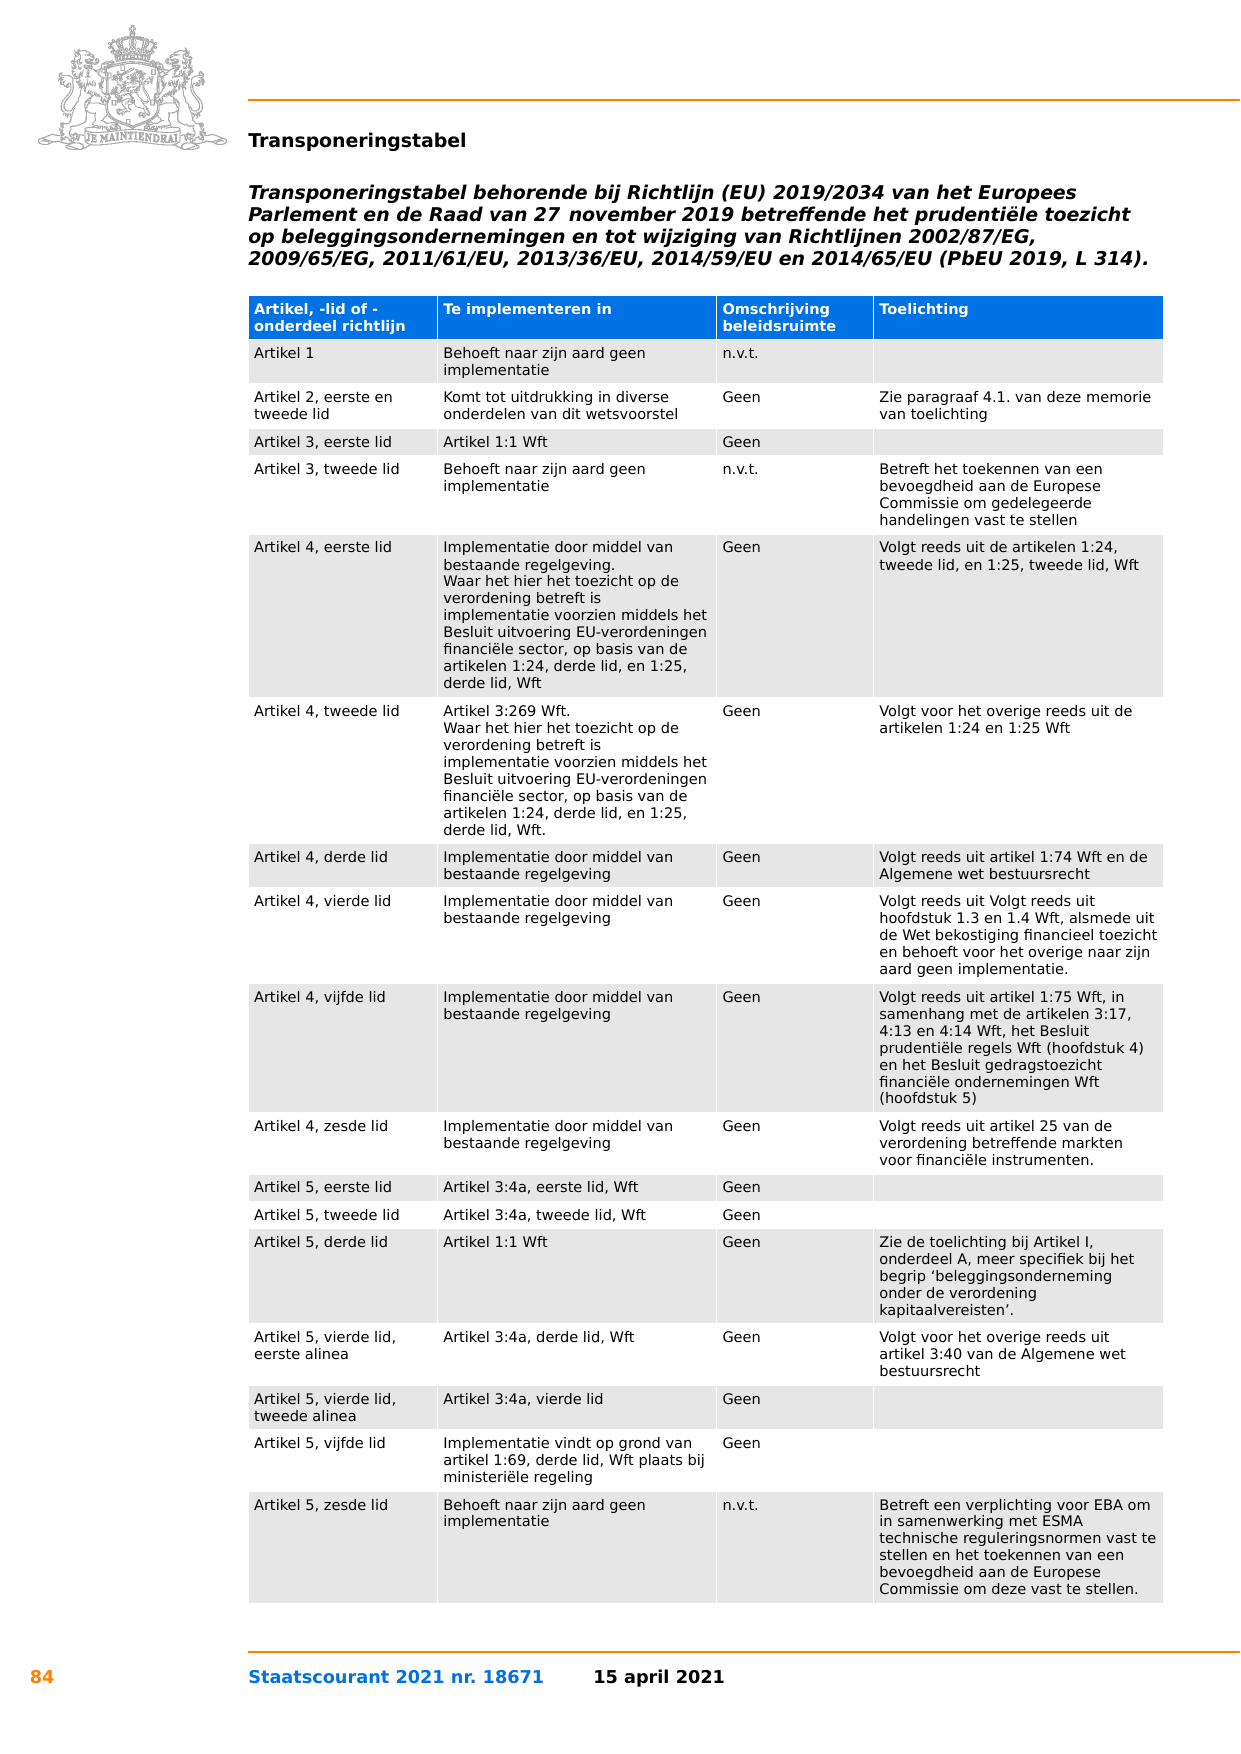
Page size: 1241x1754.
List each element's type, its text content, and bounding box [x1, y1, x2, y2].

table_cell Geen [717, 1175, 873, 1201]
table_cell Artikel 4, vijfde lid [249, 984, 437, 1112]
table_cell Volgt reeds uit artikel 25 van de verordening betreffende markten voor financiële instrumenten. [874, 1113, 1163, 1173]
table_cell Zie paragraaf 4.1. van deze memorie van toelichting [874, 385, 1163, 428]
table_cell Artikel 4, tweede lid [249, 698, 437, 843]
table_cell Artikel 3:269 Wft. Waar het hier het toezicht op de verordening betreft is implementatie voorzien middels het Besluit uitvoering EU-verordeningen financiële sector, op basis van de artikelen 1:24, derde lid, en 1:25, derde lid, Wft. [438, 698, 716, 843]
subtitle Transponeringstabel [248, 130, 1163, 152]
table_cell [874, 1430, 1163, 1491]
table_cell Implementatie door middel van bestaande regelgeving [438, 889, 716, 983]
table_cell Geen [717, 385, 873, 428]
table_header Omschrijving beleidsruimte [717, 296, 873, 339]
table_cell Komt tot uitdrukking in diverse onderdelen van dit wetsvoorstel [438, 385, 716, 428]
table_cell Volgt reeds uit de artikelen 1:24, tweede lid, en 1:25, tweede lid, Wft [874, 535, 1163, 697]
table_cell Artikel 5, vijfde lid [249, 1430, 437, 1491]
table_cell Volgt reeds uit artikel 1:75 Wft, in samenhang met de artikelen 3:17, 4:13 en 4:14 Wft, het Besluit prudentiële regels Wft (hoofdstuk 4) en het Besluit gedragstoezicht financiële ondernemingen Wft (hoofdstuk 5) [874, 984, 1163, 1112]
table_cell [874, 1175, 1163, 1201]
table_header Toelichting [874, 296, 1163, 339]
table_cell Implementatie vindt op grond van artikel 1:69, derde lid, Wft plaats bij ministeriële regeling [438, 1430, 716, 1491]
table_cell Artikel 5, vierde lid, eerste alinea [249, 1325, 437, 1385]
table_cell [874, 1202, 1163, 1228]
table_cell Implementatie door middel van bestaande regelgeving [438, 1113, 716, 1173]
table_cell Volgt voor het overige reeds uit de artikelen 1:24 en 1:25 Wft [874, 698, 1163, 843]
table_cell Implementatie door middel van bestaande regelgeving. Waar het hier het toezicht op de verordening betreft is implementatie voorzien middels het Besluit uitvoering EU-verordeningen financiële sector, op basis van de artikelen 1:24, derde lid, en 1:25, derde lid, Wft [438, 535, 716, 697]
table_header Artikel, -lid of -onderdeel richtlijn [249, 296, 437, 339]
table_cell Behoeft naar zijn aard geen implementatie [438, 1492, 716, 1603]
table_cell n.v.t. [717, 456, 873, 534]
table_cell Geen [717, 984, 873, 1112]
table_cell Geen [717, 844, 873, 887]
table_cell Artikel 5, derde lid [249, 1229, 437, 1323]
picture [38, 25, 227, 150]
table_cell Artikel 4, zesde lid [249, 1113, 437, 1173]
table_cell Artikel 1:1 Wft [438, 429, 716, 455]
table_cell Geen [717, 1430, 873, 1491]
table_cell Artikel 5, eerste lid [249, 1175, 437, 1201]
table_cell Implementatie door middel van bestaande regelgeving [438, 984, 716, 1112]
table_header Te implementeren in [438, 296, 716, 339]
table_cell Geen [717, 1113, 873, 1173]
table_cell Artikel 4, eerste lid [249, 535, 437, 697]
table_cell Artikel 1 [249, 340, 437, 383]
table_cell Geen [717, 535, 873, 697]
table_cell Artikel 3:4a, eerste lid, Wft [438, 1175, 716, 1201]
table_cell Artikel 2, eerste en tweede lid [249, 385, 437, 428]
table_cell Behoeft naar zijn aard geen implementatie [438, 456, 716, 534]
table_cell Betreft een verplichting voor EBA om in samenwerking met ESMA technische reguleringsnormen vast te stellen en het toekennen van een bevoegdheid aan de Europese Commissie om deze vast te stellen. [874, 1492, 1163, 1603]
table_cell [874, 1386, 1163, 1429]
table_cell n.v.t. [717, 1492, 873, 1603]
table_cell Geen [717, 1229, 873, 1323]
subtitle Transponeringstabel behorende bij Richtlijn (EU) 2019/2034 van het Europees Parlement en de Raad van 27 november 2019 betreffende het prudentiële toezicht op beleggingsondernemingen en tot wijziging van Richtlijnen 2002/87/EG, 2009/65/EG, 2011/61/EU, 2013/36/EU, 2014/59/EU en 2014/65/EU (PbEU 2019, L 314). [248, 182, 1163, 270]
table_cell [874, 429, 1163, 455]
table_cell Artikel 5, tweede lid [249, 1202, 437, 1228]
table_cell Artikel 3:4a, vierde lid [438, 1386, 716, 1429]
table_cell Betreft het toekennen van een bevoegdheid aan de Europese Commissie om gedelegeerde handelingen vast te stellen [874, 456, 1163, 534]
table_cell Artikel 3:4a, tweede lid, Wft [438, 1202, 716, 1228]
table_cell Artikel 3, eerste lid [249, 429, 437, 455]
table_cell Volgt voor het overige reeds uit artikel 3:40 van de Algemene wet bestuursrecht [874, 1325, 1163, 1385]
table_cell Volgt reeds uit artikel 1:74 Wft en de Algemene wet bestuursrecht [874, 844, 1163, 887]
table_cell Zie de toelichting bij Artikel I, onderdeel A, meer specifiek bij het begrip ‘beleggingsonderneming onder de verordening kapitaalvereisten’. [874, 1229, 1163, 1323]
table_cell Geen [717, 429, 873, 455]
table_cell Artikel 4, derde lid [249, 844, 437, 887]
table_cell Geen [717, 1386, 873, 1429]
table_cell Artikel 5, vierde lid, tweede alinea [249, 1386, 437, 1429]
table_cell Geen [717, 1202, 873, 1228]
table_cell Implementatie door middel van bestaande regelgeving [438, 844, 716, 887]
table_cell [874, 340, 1163, 383]
table_cell Geen [717, 1325, 873, 1385]
table_cell Artikel 1:1 Wft [438, 1229, 716, 1323]
table_cell Geen [717, 889, 873, 983]
table_cell n.v.t. [717, 340, 873, 383]
table_cell Artikel 5, zesde lid [249, 1492, 437, 1603]
table_cell Artikel 3:4a, derde lid, Wft [438, 1325, 716, 1385]
table_cell Volgt reeds uit Volgt reeds uit hoofdstuk 1.3 en 1.4 Wft, alsmede uit de Wet bekostiging financieel toezicht en behoeft voor het overige naar zijn aard geen implementatie. [874, 889, 1163, 983]
table_cell Geen [717, 698, 873, 843]
table_cell Artikel 4, vierde lid [249, 889, 437, 983]
table_cell Artikel 3, tweede lid [249, 456, 437, 534]
table_cell Behoeft naar zijn aard geen implementatie [438, 340, 716, 383]
